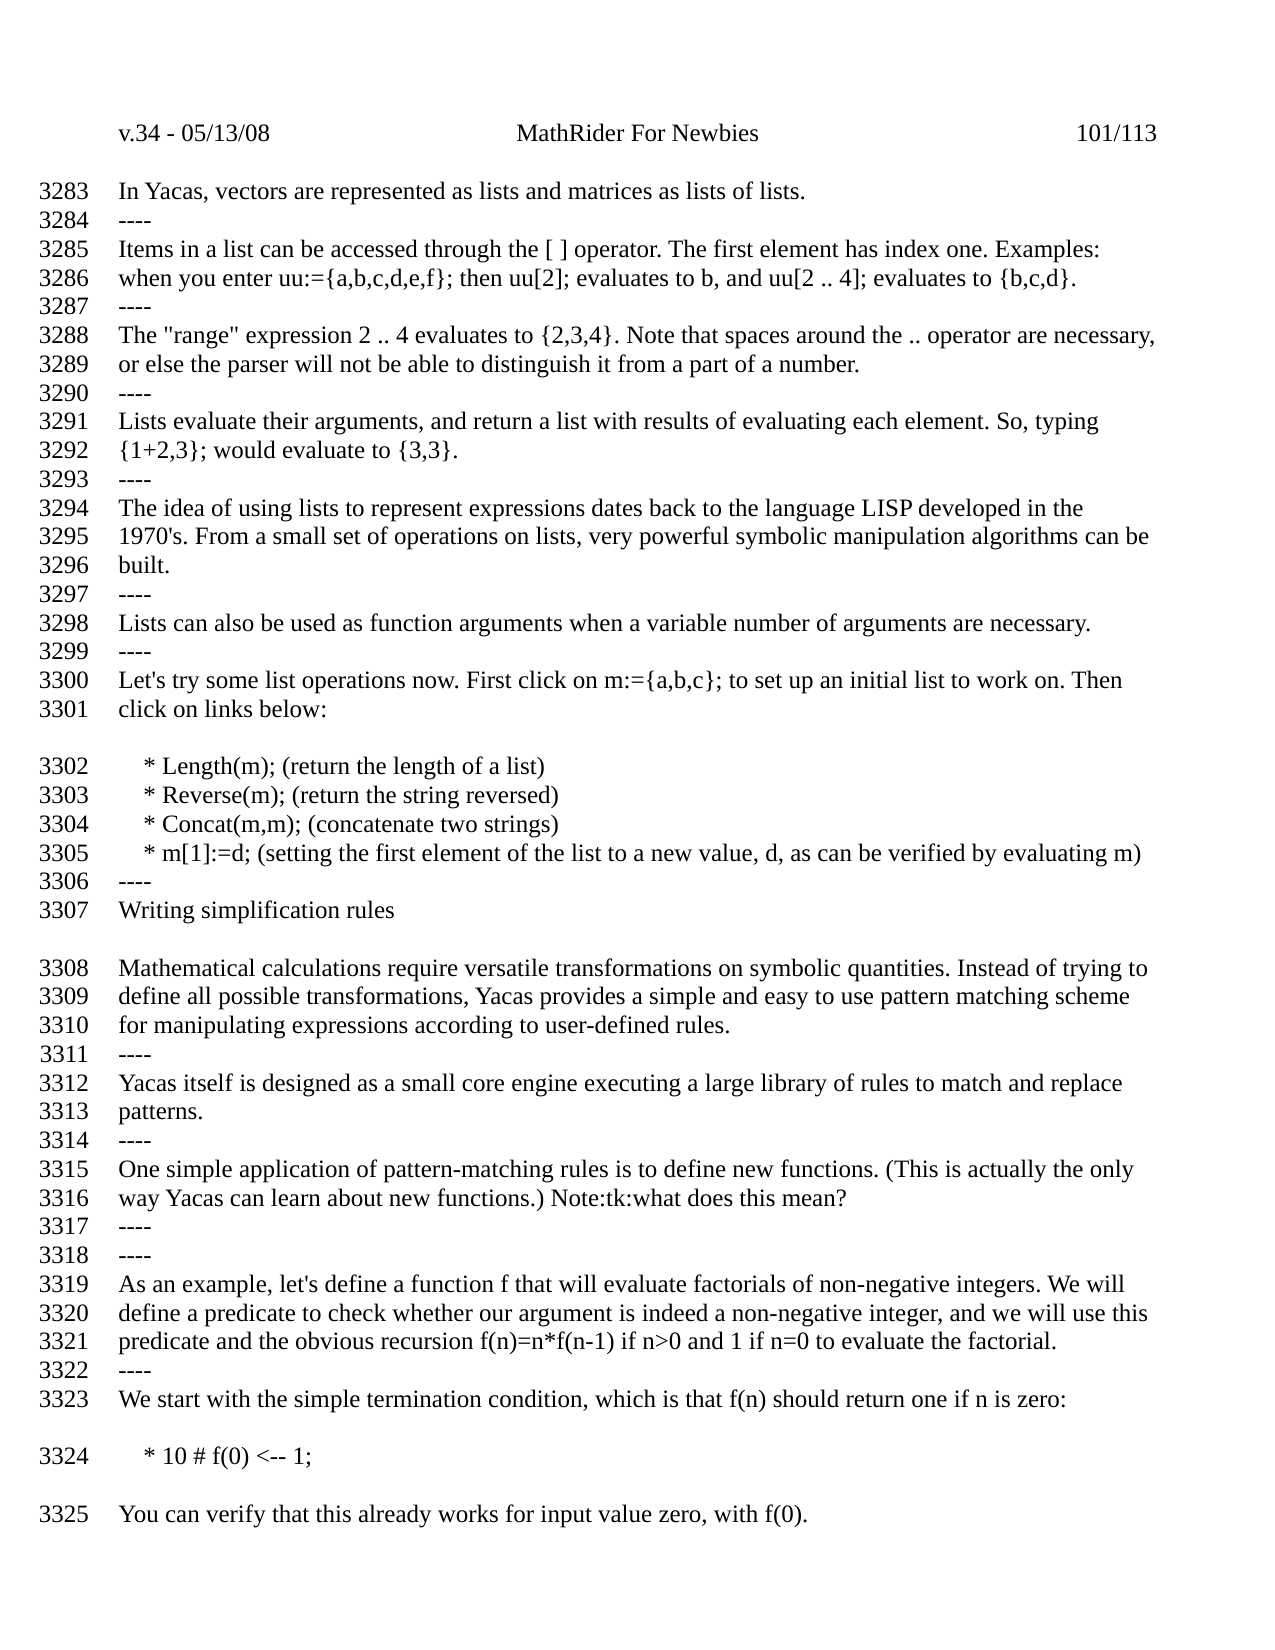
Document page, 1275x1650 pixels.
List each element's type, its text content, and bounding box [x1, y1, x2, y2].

text One simple application of pattern-matching rules is to define new functions. (This is actually the only way Yacas can learn about new functions.) Note:tk:what does this mean? [118, 1154, 1157, 1211]
text ---- [118, 636, 1157, 665]
text In Yacas, vectors are represented as lists and matrices as lists of lists. [118, 176, 1157, 205]
text ---- [118, 1125, 1157, 1154]
text ---- [118, 1039, 1157, 1068]
text * 10 # f(0) <-- 1; [118, 1441, 1157, 1470]
text ---- [118, 1211, 1157, 1240]
text * m[1]:=d; (setting the first element of the list to a new value, d, as can be verified by evaluating m) [118, 838, 1157, 866]
text * Reverse(m); (return the string reversed) [118, 780, 1157, 809]
text Lists can also be used as function arguments when a variable number of arguments are necessary. [118, 608, 1157, 636]
text ---- [118, 378, 1157, 406]
text The idea of using lists to represent expressions dates back to the language LISP developed in the 1970's. From a small set of operations on lists, very powerful symbolic manipulation algorithms can be built. [118, 493, 1157, 579]
text As an example, let's define a function f that will evaluate factorials of non-negative integers. We will define a predicate to check whether our argument is indeed a non-negative integer, and we will use this predicate and the obvious recursion f(n)=n*f(n-1) if n>0 and 1 if n=0 to evaluate the factorial. [118, 1269, 1157, 1355]
text Let's try some list operations now. First click on m:={a,b,c}; to set up an initial list to work on. Then click on links below: [118, 665, 1157, 723]
text Yacas itself is designed as a small core engine executing a large library of rules to match and replace patterns. [118, 1068, 1157, 1125]
text Mathematical calculations require versatile transformations on symbolic quantities. Instead of trying to define all possible transformations, Yacas provides a simple and easy to use pattern matching scheme for manipulating expressions according to user-defined rules. [118, 953, 1157, 1039]
text You can verify that this already works for input value zero, with f(0). [118, 1499, 1157, 1528]
text ---- [118, 1355, 1157, 1384]
text Items in a list can be accessed through the [ ] operator. The first element has index one. Examples: when you enter uu:={a,b,c,d,e,f}; then uu[2]; evaluates to b, and uu[2 .. 4]; evaluates to {b,c,d}. [118, 234, 1157, 291]
text ---- [118, 1240, 1157, 1269]
text Lists evaluate their arguments, and return a list with results of evaluating each element. So, typing {1+2,3}; would evaluate to {3,3}. [118, 406, 1157, 464]
text * Length(m); (return the length of a list) [118, 751, 1157, 780]
text ---- [118, 579, 1157, 608]
text The "range" expression 2 .. 4 evaluates to {2,3,4}. Note that spaces around the .. operator are necessary, or else the parser will not be able to distinguish it from a part of a number. [118, 320, 1157, 378]
text Writing simplification rules [118, 895, 1157, 924]
text ---- [118, 291, 1157, 320]
text We start with the simple termination condition, which is that f(n) should return one if n is zero: [118, 1384, 1157, 1413]
text ---- [118, 866, 1157, 895]
text ---- [118, 464, 1157, 493]
text ---- [118, 205, 1157, 234]
text * Concat(m,m); (concatenate two strings) [118, 809, 1157, 838]
